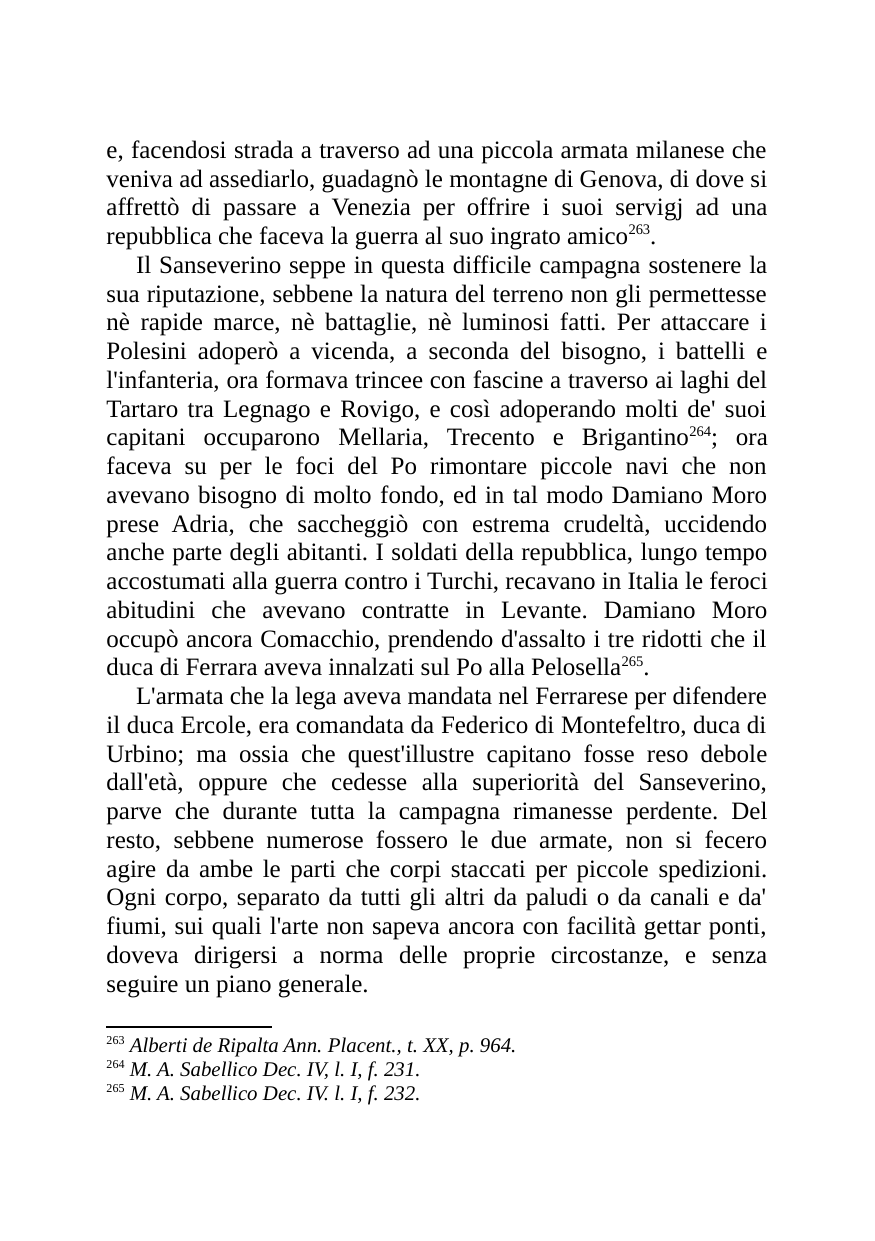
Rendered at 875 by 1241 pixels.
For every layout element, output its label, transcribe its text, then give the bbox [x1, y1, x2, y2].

text L'armata che la lega aveva mandata nel Ferrarese per difendere il duca Ercole, era comandata da Federico di Montefeltro, duca di Urbino; ma ossia che quest'illustre capitano fosse reso debole dall'età, oppure che cedesse alla superiorità del Sanseverino, parve che durante tutta la campagna rimanesse perdente. Del resto, sebbene numerose fossero le due armate, non si fecero agire da ambe le parti che corpi staccati per piccole spedizioni. Ogni corpo, separato da tutti gli altri da paludi o da canali e da' fiumi, sui quali l'arte non sapeva ancora con facilità gettar ponti, doveva dirigersi a norma delle proprie circostanze, e senza seguire un piano generale. [106, 681, 768, 997]
text M. A. Sabellico Dec. IV. l. I, f. 232. [106, 1081, 768, 1105]
text Il Sanseverino seppe in questa difficile campagna sostenere la sua riputazione, sebbene la natura del terreno non gli permettesse nè rapide marce, nè battaglie, nè luminosi fatti. Per attaccare i Polesini adoperò a vicenda, a seconda del bisogno, i battelli e l'infanteria, ora formava trincee con fascine a traverso ai laghi del Tartaro tra Legnago e Rovigo, e così adoperando molti de' suoi capitani occuparono Mellaria, Trecento e Brigantino; ora faceva su per le foci del Po rimontare piccole navi che non avevano bisogno di molto fondo, ed in tal modo Damiano Moro prese Adria, che saccheggiò con estrema crudeltà, uccidendo anche parte degli abitanti. I soldati della repubblica, lungo tempo accostumati alla guerra contro i Turchi, recavano in Italia le feroci abitudini che avevano contratte in Levante. Damiano Moro occupò ancora Comacchio, prendendo d'assalto i tre ridotti che il duca di Ferrara aveva innalzati sul Po alla Pelosella. [106, 250, 768, 681]
text M. A. Sabellico Dec. IV, l. I, f. 231. [106, 1057, 768, 1081]
text Alberti de Ripalta Ann. Placent., t. XX, p. 964. [106, 1033, 768, 1057]
text e, facendosi strada a traverso ad una piccola armata milanese che veniva ad assediarlo, guadagnò le montagne di Genova, di dove si affrettò di passare a Venezia per offrire i suoi servigj ad una repubblica che faceva la guerra al suo ingrato amico. [106, 135, 768, 250]
